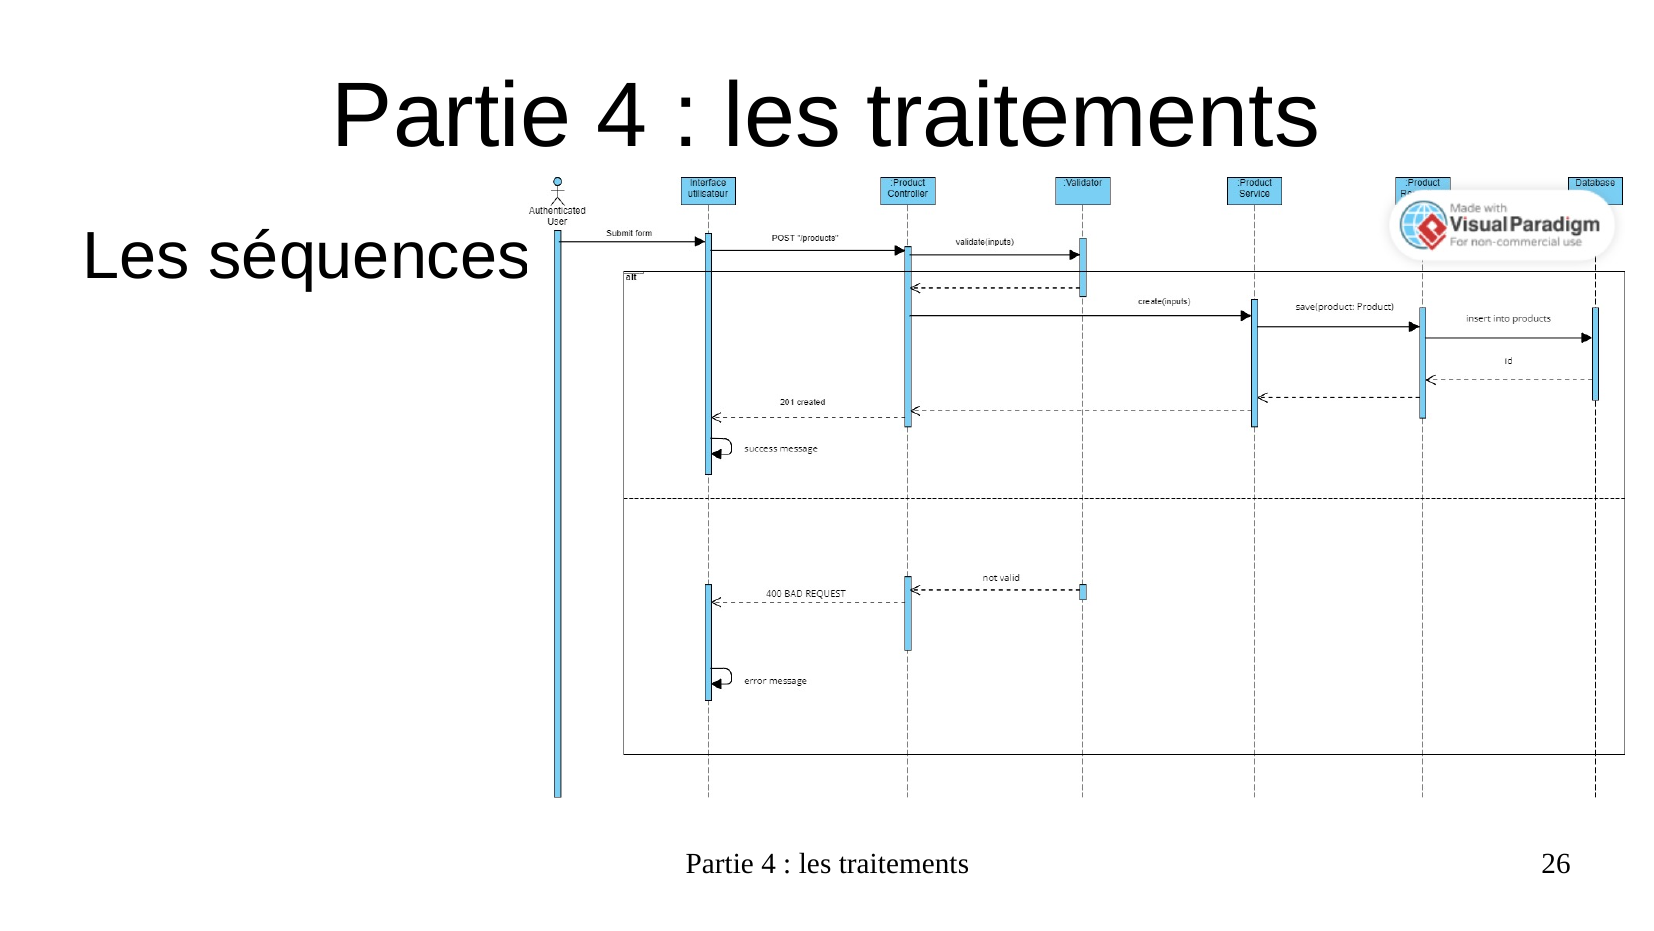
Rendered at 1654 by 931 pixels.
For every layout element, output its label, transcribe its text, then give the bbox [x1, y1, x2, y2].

picture [527, 177, 1625, 798]
title Partie 4 : les traitements [82, 37, 1571, 193]
list Les séquences [82, 217, 527, 758]
